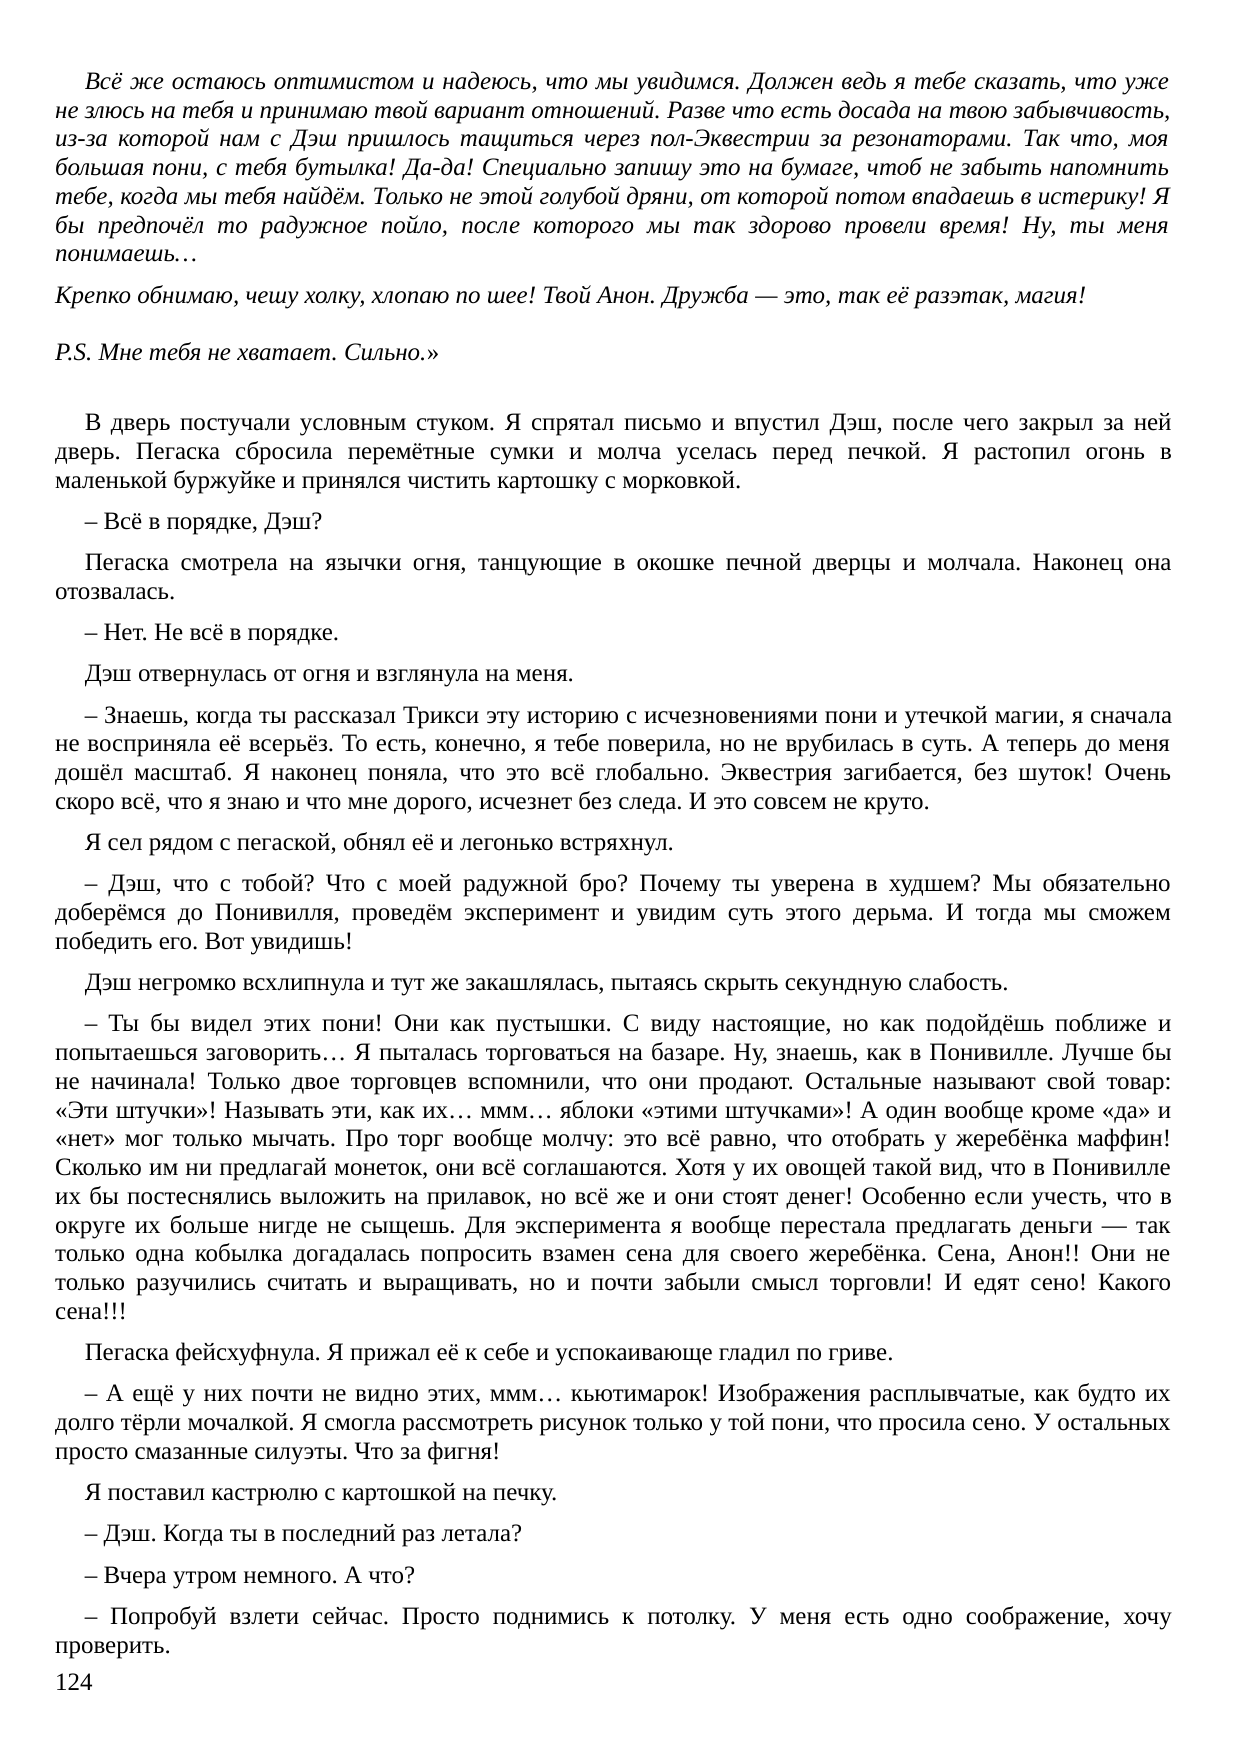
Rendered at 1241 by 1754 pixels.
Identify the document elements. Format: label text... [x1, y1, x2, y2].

text Я поставил кастрюлю с картошкой на печку. [55, 1477, 1173, 1506]
text Пегаска фейсхуфнула. Я прижал её к себе и успокаивающе гладил по гриве. [55, 1337, 1173, 1366]
text – Нет. Не всё в порядке. [55, 617, 1173, 646]
text P.S. Мне тебя не хватает. Сильно.» [55, 337, 1173, 366]
text – Ты бы видел этих пони! Они как пустышки. С виду настоящие, но как подойдёшь поближе и попытаешься заговорить… Я пыталась торговаться на базаре. Ну, знаешь, как в Понивилле. Лучше бы не начинала! Только двое торговцев вспомнили, что они продают. Остальные называют свой товар: «Эти штучки»! Называть эти, как их… ммм… яблоки «этими штучками»! А один вообще кроме «да» и «нет» мог только мычать. Про торг вообще молчу: это всё равно, что отобрать у жеребёнка маффин! Сколько им ни предлагай монеток, они всё соглашаются. Хотя у их овощей такой вид, что в Понивилле их бы постеснялись выложить на прилавок, но всё же и они стоят денег! Особенно если учесть, что в округе их больше нигде не сыщешь. Для эксперимента я вообще перестала предлагать деньги — так только одна кобылка догадалась попросить взамен сена для своего жеребёнка. Сена, Анон!! Они не только разучились считать и выращивать, но и почти забыли смысл торговли! И едят сено! Какого сена!!! [55, 1008, 1173, 1325]
text Крепко обнимаю, чешу холку, хлопаю по шее! Твой Анон. Дружба — это, так её разэтак, магия! [55, 280, 1173, 308]
text – Всё в порядке, Дэш? [55, 506, 1173, 535]
text Дэш негромко всхлипнула и тут же закашлялась, пытаясь скрыть секундную слабость. [55, 967, 1173, 996]
text В дверь постучали условным стуком. Я спрятал письмо и впустил Дэш, после чего закрыл за ней дверь. Пегаска сбросила перемётные сумки и молча уселась перед печкой. Я растопил огонь в маленькой буржуйке и принялся чистить картошку с морковкой. [55, 407, 1173, 493]
text Я сел рядом с пегаской, обнял её и легонько встряхнул. [55, 827, 1173, 856]
text – Дэш. Когда ты в последний раз летала? [55, 1518, 1173, 1547]
text – Дэш, что с тобой? Что с моей радужной бро? Почему ты уверена в худшем? Мы обязательно доберёмся до Понивилля, проведём эксперимент и увидим суть этого дерьма. И тогда мы сможем победить его. Вот увидишь! [55, 868, 1173, 955]
text – А ещё у них почти не видно этих, ммм… кьютимарок! Изображения расплывчатые, как будто их долго тёрли мочалкой. Я смогла рассмотреть рисунок только у той пони, что просила сено. У остальных просто смазанные силуэты. Что за фигня! [55, 1378, 1173, 1465]
text – Вчера утром немного. А что? [55, 1560, 1173, 1588]
text – Попробуй взлети сейчас. Просто поднимись к потолку. У меня есть одно соображение, хочу проверить. [55, 1601, 1173, 1658]
text Пегаска смотрела на язычки огня, танцующие в окошке печной дверцы и молчала. Наконец она отозвалась. [55, 547, 1173, 605]
text – Знаешь, когда ты рассказал Трикси эту историю с исчезновениями пони и утечкой магии, я сначала не восприняла её всерьёз. То есть, конечно, я тебе поверила, но не врубилась в суть. А теперь до меня дошёл масштаб. Я наконец поняла, что это всё глобально. Эквестрия загибается, без шуток! Очень скоро всё, что я знаю и что мне дорого, исчезнет без следа. И это совсем не круто. [55, 700, 1173, 815]
text Дэш отвернулась от огня и взглянула на меня. [55, 658, 1173, 687]
text Всё же остаюсь оптимистом и надеюсь, что мы увидимся. Должен ведь я тебе сказать, что уже не злюсь на тебя и принимаю твой вариант отношений. Разве что есть досада на твою забывчивость, из-за которой нам с Дэш пришлось тащиться через пол-Эквестрии за резонаторами. Так что, моя большая пони, с тебя бутылка! Да-да! Специально запишу это на бумаге, чтоб не забыть напомнить тебе, когда мы тебя найдём. Только не этой голубой дряни, от которой потом впадаешь в истерику! Я бы предпочёл то радужное пойло, после которого мы так здорово провели время! Ну, ты меня понимаешь… [55, 66, 1173, 267]
